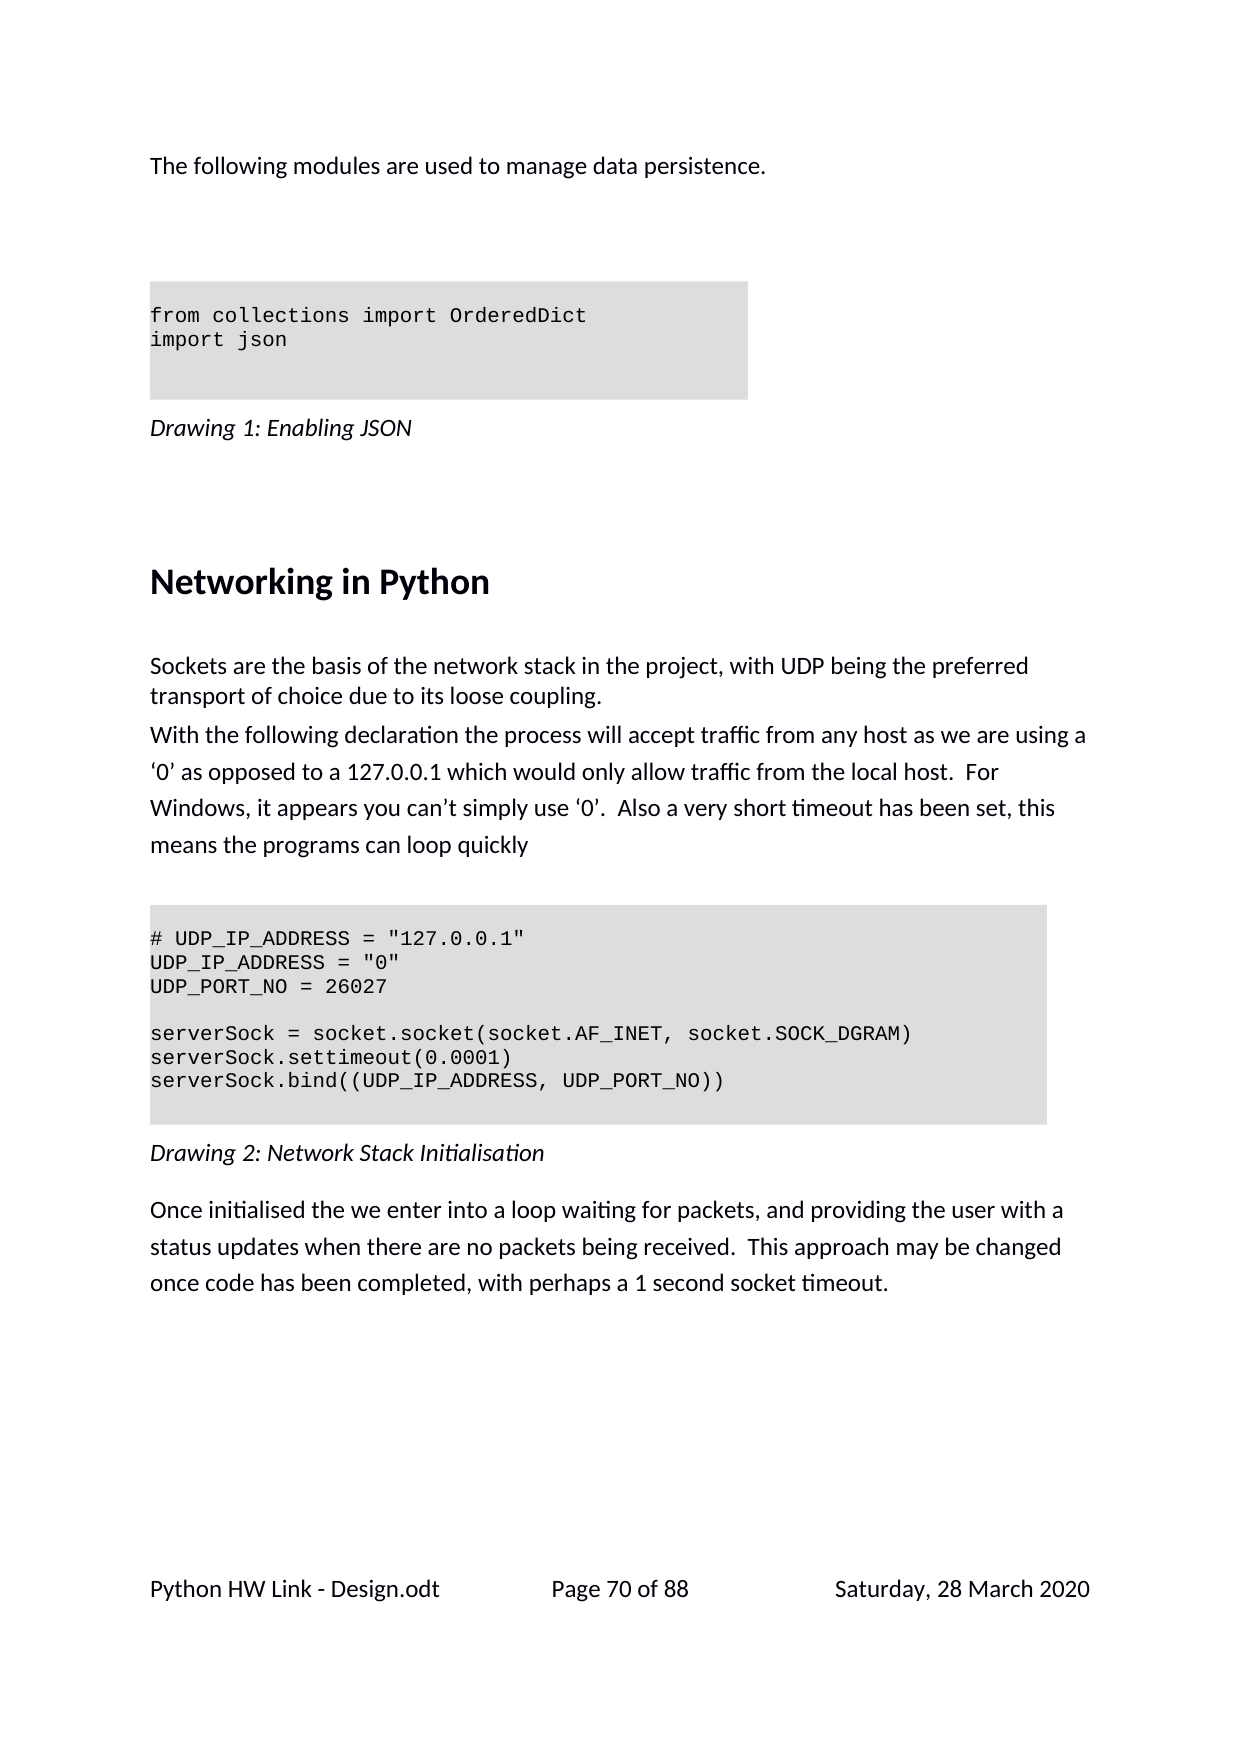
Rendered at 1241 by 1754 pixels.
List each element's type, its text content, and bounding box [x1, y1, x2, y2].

subtitle Networking in Python [150, 558, 1090, 604]
text Drawing 2: Network Stack Initialisation [150, 1125, 1047, 1168]
text Drawing 1: Enabling JSON [150, 400, 748, 443]
text The following modules are used to manage data persistence. [150, 150, 1090, 181]
text Sockets are the basis of the network stack in the project, with UDP being the preferred transport of choice due to its loose coupling. [150, 650, 1090, 711]
text With the following declaration the process will accept traffic from any host as we are using a ‘0’ as opposed to a 127.0.0.1 which would only allow traffic from the local host. For Windows, it appears you can’t simply use ‘0’. Also a very short timeout has been set, this means the programs can loop quickly [150, 719, 1090, 859]
text Once initialised the we enter into a loop waiting for packets, and providing the user with a status updates when there are no packets being received. This approach may be changed once code has been completed, with perhaps a 1 second socket timeout. [150, 880, 1090, 1298]
